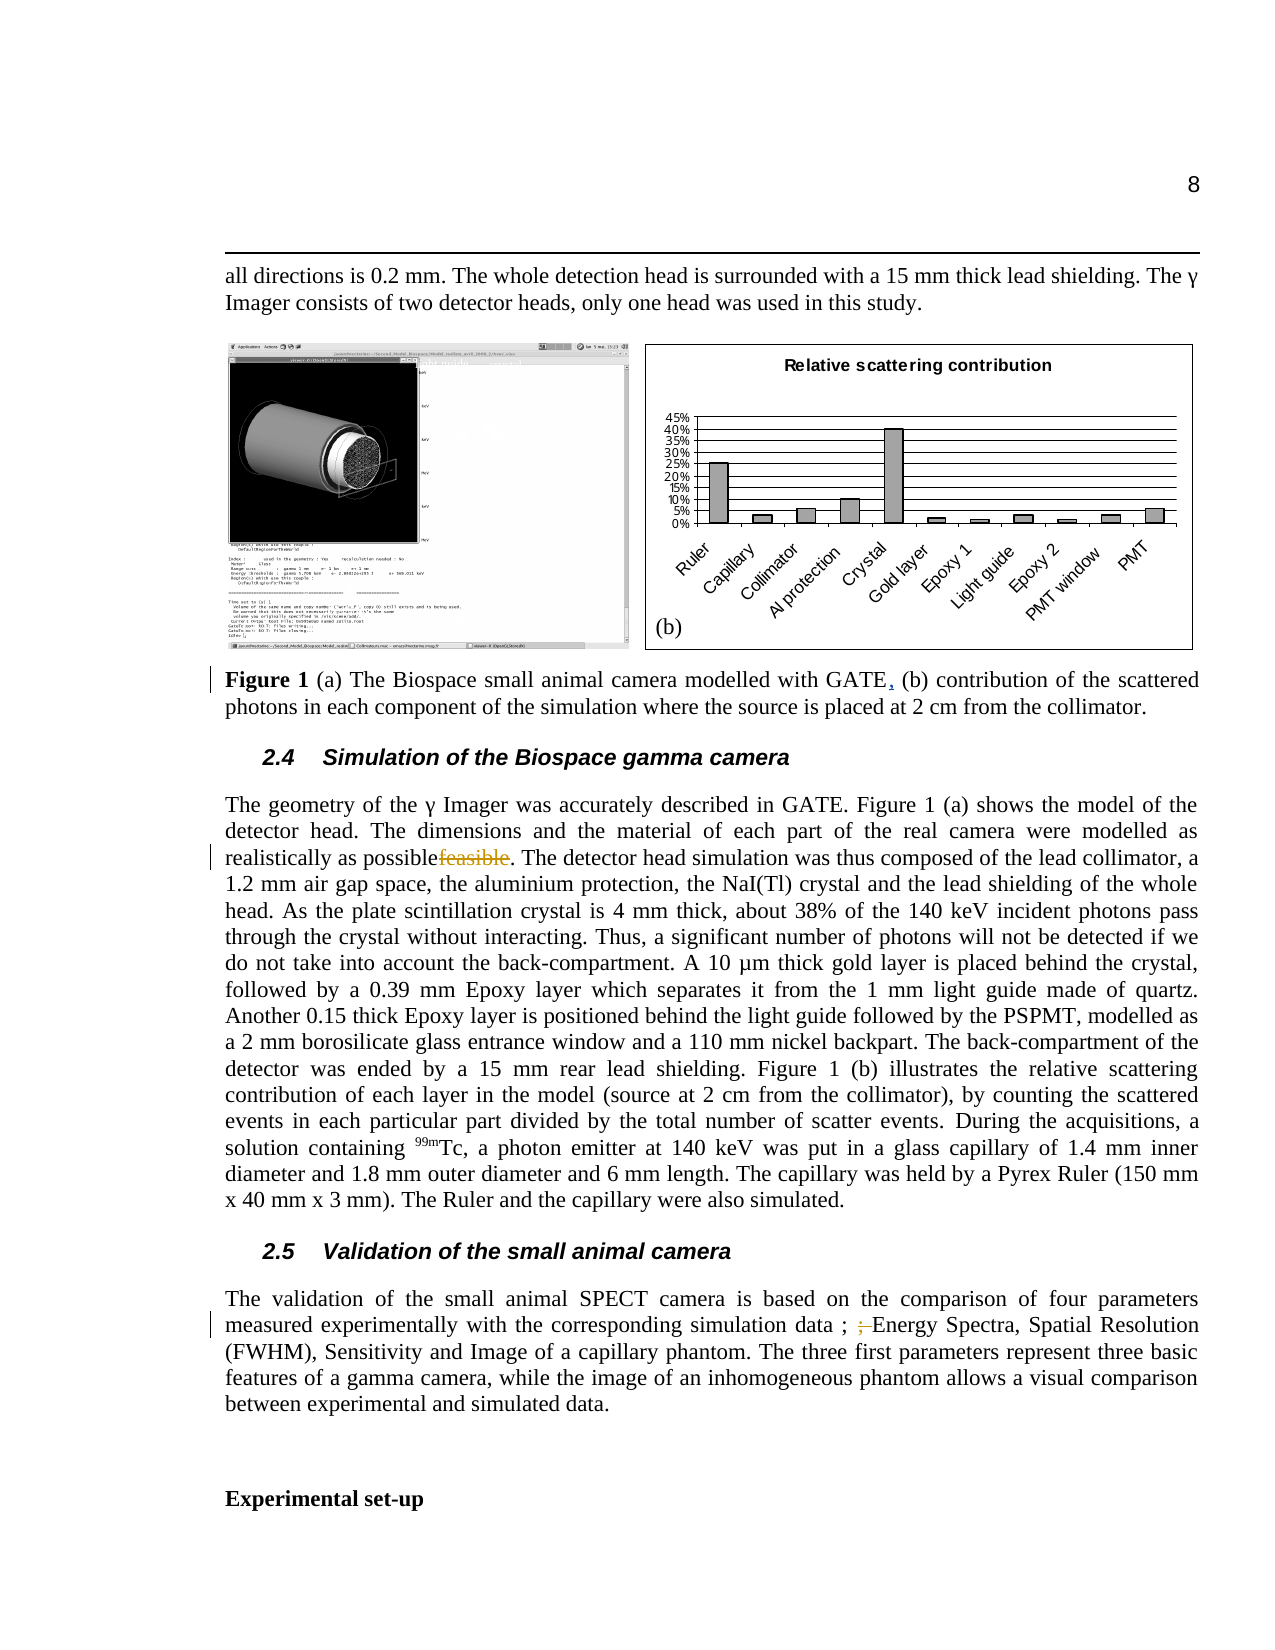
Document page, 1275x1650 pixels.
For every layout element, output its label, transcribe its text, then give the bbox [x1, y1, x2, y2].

text The geometry of the γ Imager was accurately described in GATE. Figure 1 (a) shows the model of the detector head. The dimensions and the material of each part of the real camera were modelled as realistically as possible. The detector head simulation was thus composed of the lead collimator, a 1.2 mm air gap space, the aluminium protection, the NaI(Tl) crystal and the lead shielding of the whole head. As the plate scintillation crystal is 4 mm thick, about 38% of the 140 keV incident photons pass through the crystal without interacting. Thus, a significant number of photons will not be detected if we do not take into account the back-compartment. A 10 µm thick gold layer is placed behind the crystal, followed by a 0.39 mm Epoxy layer which separates it from the 1 mm light guide made of quartz. Another 0.15 thick Epoxy layer is positioned behind the light guide followed by the PSPMT, modelled as a 2 mm borosilicate glass entrance window and a 110 mm nickel backpart. The back-compartment of the detector was ended by a 15 mm rear lead shielding. Figure 1 (b) illustrates the relative scattering contribution of each layer in the model (source at 2 cm from the collimator), by counting the scattered events in each particular part divided by the total number of scatter events. During the acquisitions, a solution containing 99mTc, a photon emitter at 140 keV was put in a glass capillary of 1.4 mm inner diameter and 1.8 mm outer diameter and 6 mm length. The capillary was held by a Pyrex Ruler (150 mm x 40 mm x 3 mm). The Ruler and the capillary were also simulated. [225, 791, 1200, 1213]
subtitle Validation of the small animal camera [262, 1238, 1200, 1264]
text all directions is 0.2 mm. The whole detection head is surrounded with a 15 mm thick lead shielding. The γ Imager consists of two detector heads, only one head was used in this study. [225, 262, 1200, 315]
text Experimental set-up [225, 1485, 1200, 1511]
subtitle Simulation of the Biospace gamma camera [262, 744, 1200, 770]
text Figure 1 (a) The Biospace small animal camera modelled with GATE, (b) contribution of the scattered photons in each component of the simulation where the source is placed at 2 cm from the collimator. [225, 666, 1200, 719]
text The validation of the small animal SPECT camera is based on the comparison of four parameters measured experimentally with the corresponding simulation data ; Energy Spectra, Spatial Resolution (FWHM), Sensitivity and Image of a capillary phantom. The three first parameters represent three basic features of a gamma camera, while the image of an inhomogeneous phantom allows a visual comparison between experimental and simulated data. [225, 1285, 1200, 1417]
